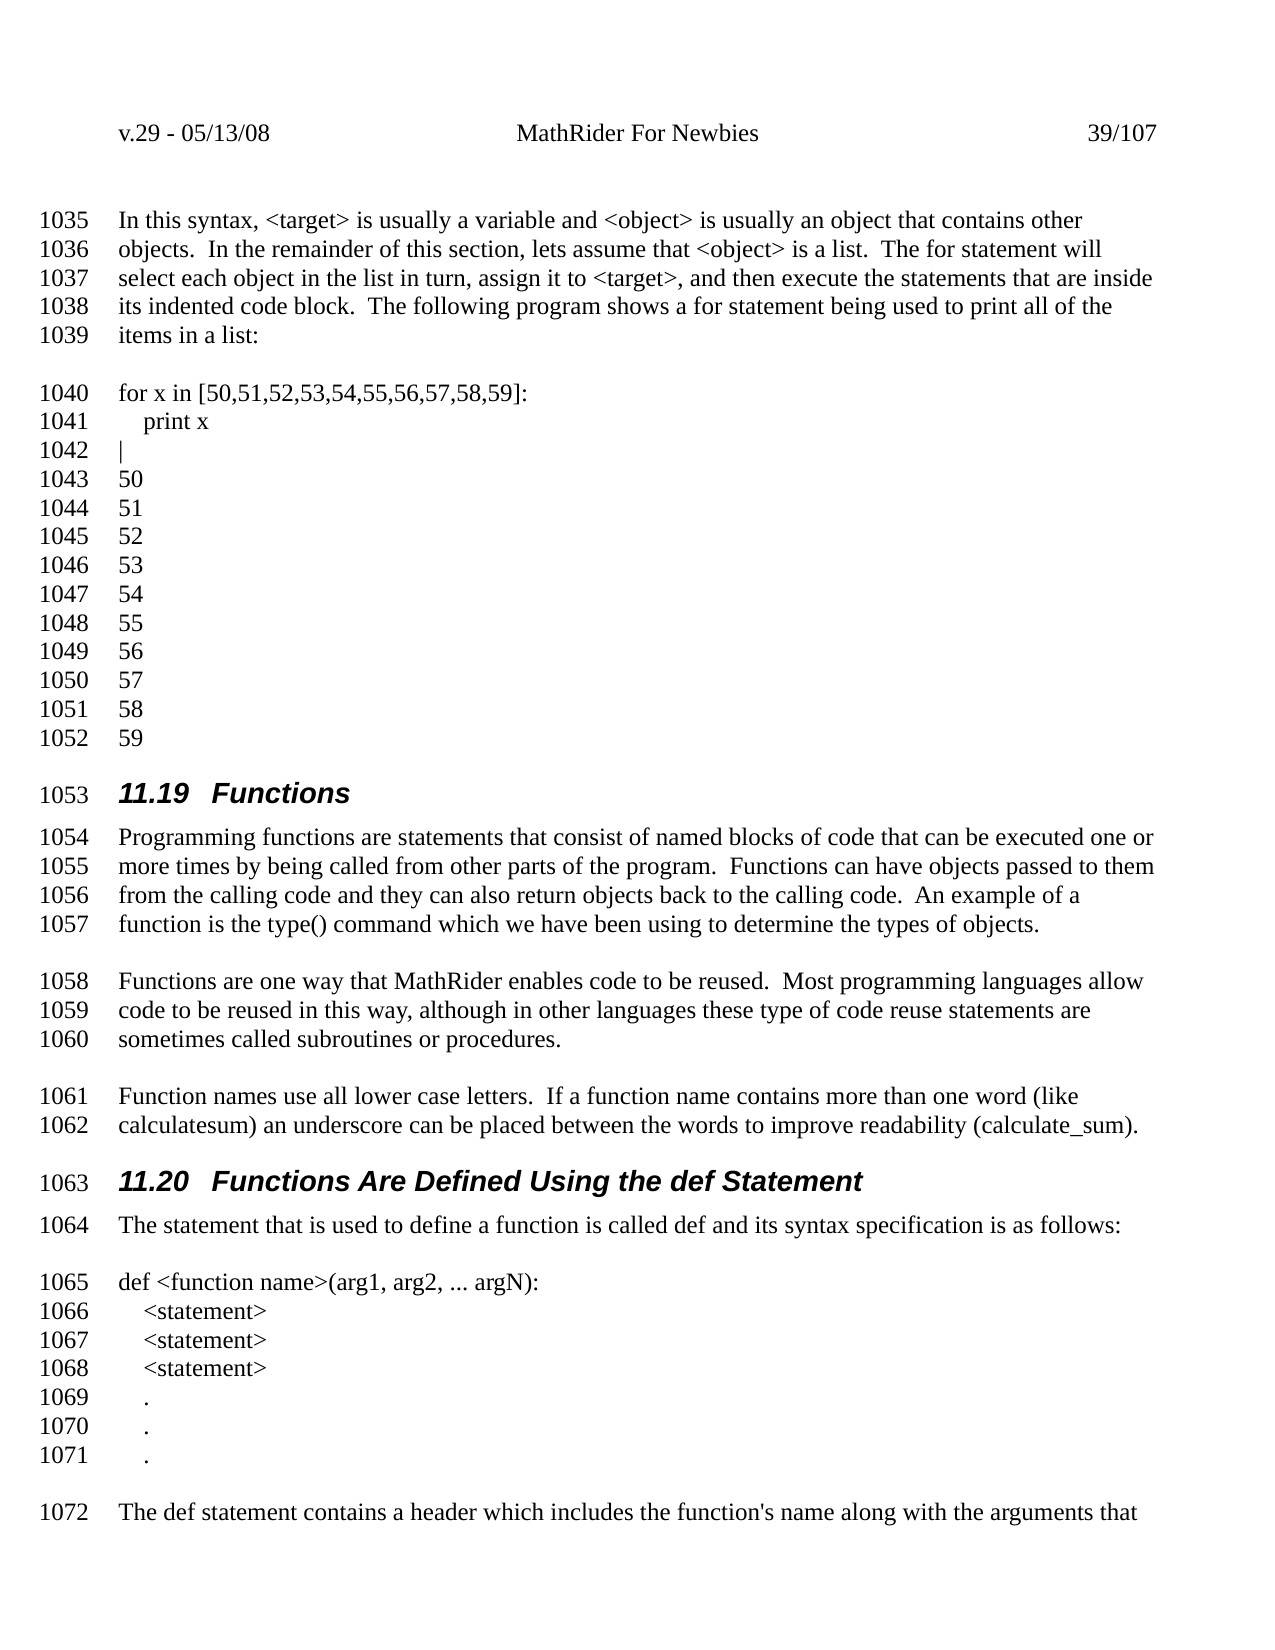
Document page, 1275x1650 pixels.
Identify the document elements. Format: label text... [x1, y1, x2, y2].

text . [118, 1411, 1157, 1440]
text The def statement contains a header which includes the function's name along with the arguments that [118, 1497, 1157, 1526]
text <statement> [118, 1353, 1157, 1382]
text 50 [118, 464, 1157, 493]
text 56 [118, 636, 1157, 665]
text def <function name>(arg1, arg2, ... argN): [118, 1267, 1157, 1296]
text 52 [118, 521, 1157, 550]
text <statement> [118, 1296, 1157, 1325]
text | [118, 435, 1157, 464]
text Function names use all lower case letters. If a function name contains more than one word (like calculatesum) an underscore can be placed between the words to improve readability (calculate_sum). [118, 1081, 1157, 1139]
text The statement that is used to define a function is called def and its syntax specification is as follows: [118, 1210, 1157, 1238]
text . [118, 1382, 1157, 1411]
text 51 [118, 493, 1157, 521]
text 55 [118, 608, 1157, 636]
text 54 [118, 579, 1157, 608]
text Functions are one way that MathRider enables code to be reused. Most programming languages allow code to be reused in this way, although in other languages these type of code reuse statements are sometimes called subroutines or procedures. [118, 966, 1157, 1052]
text 53 [118, 550, 1157, 579]
subtitle Functions [118, 776, 1157, 810]
text 58 [118, 694, 1157, 723]
text In this syntax, <target> is usually a variable and <object> is usually an object that contains other objects. In the remainder of this section, lets assume that <object> is a list. The for statement will select each object in the list in turn, assign it to <target>, and then execute the statements that are inside its indented code block. The following program shows a for statement being used to print all of the items in a list: [118, 205, 1157, 349]
text 59 [118, 723, 1157, 751]
text for x in [50,51,52,53,54,55,56,57,58,59]: [118, 378, 1157, 406]
subtitle Functions Are Defined Using the def Statement [118, 1164, 1157, 1197]
text print x [118, 406, 1157, 435]
text . [118, 1440, 1157, 1468]
text Programming functions are statements that consist of named blocks of code that can be executed one or more times by being called from other parts of the program. Functions can have objects passed to them from the calling code and they can also return objects back to the calling code. An example of a function is the type() command which we have been using to determine the types of objects. [118, 822, 1157, 937]
text <statement> [118, 1325, 1157, 1353]
text 57 [118, 665, 1157, 694]
